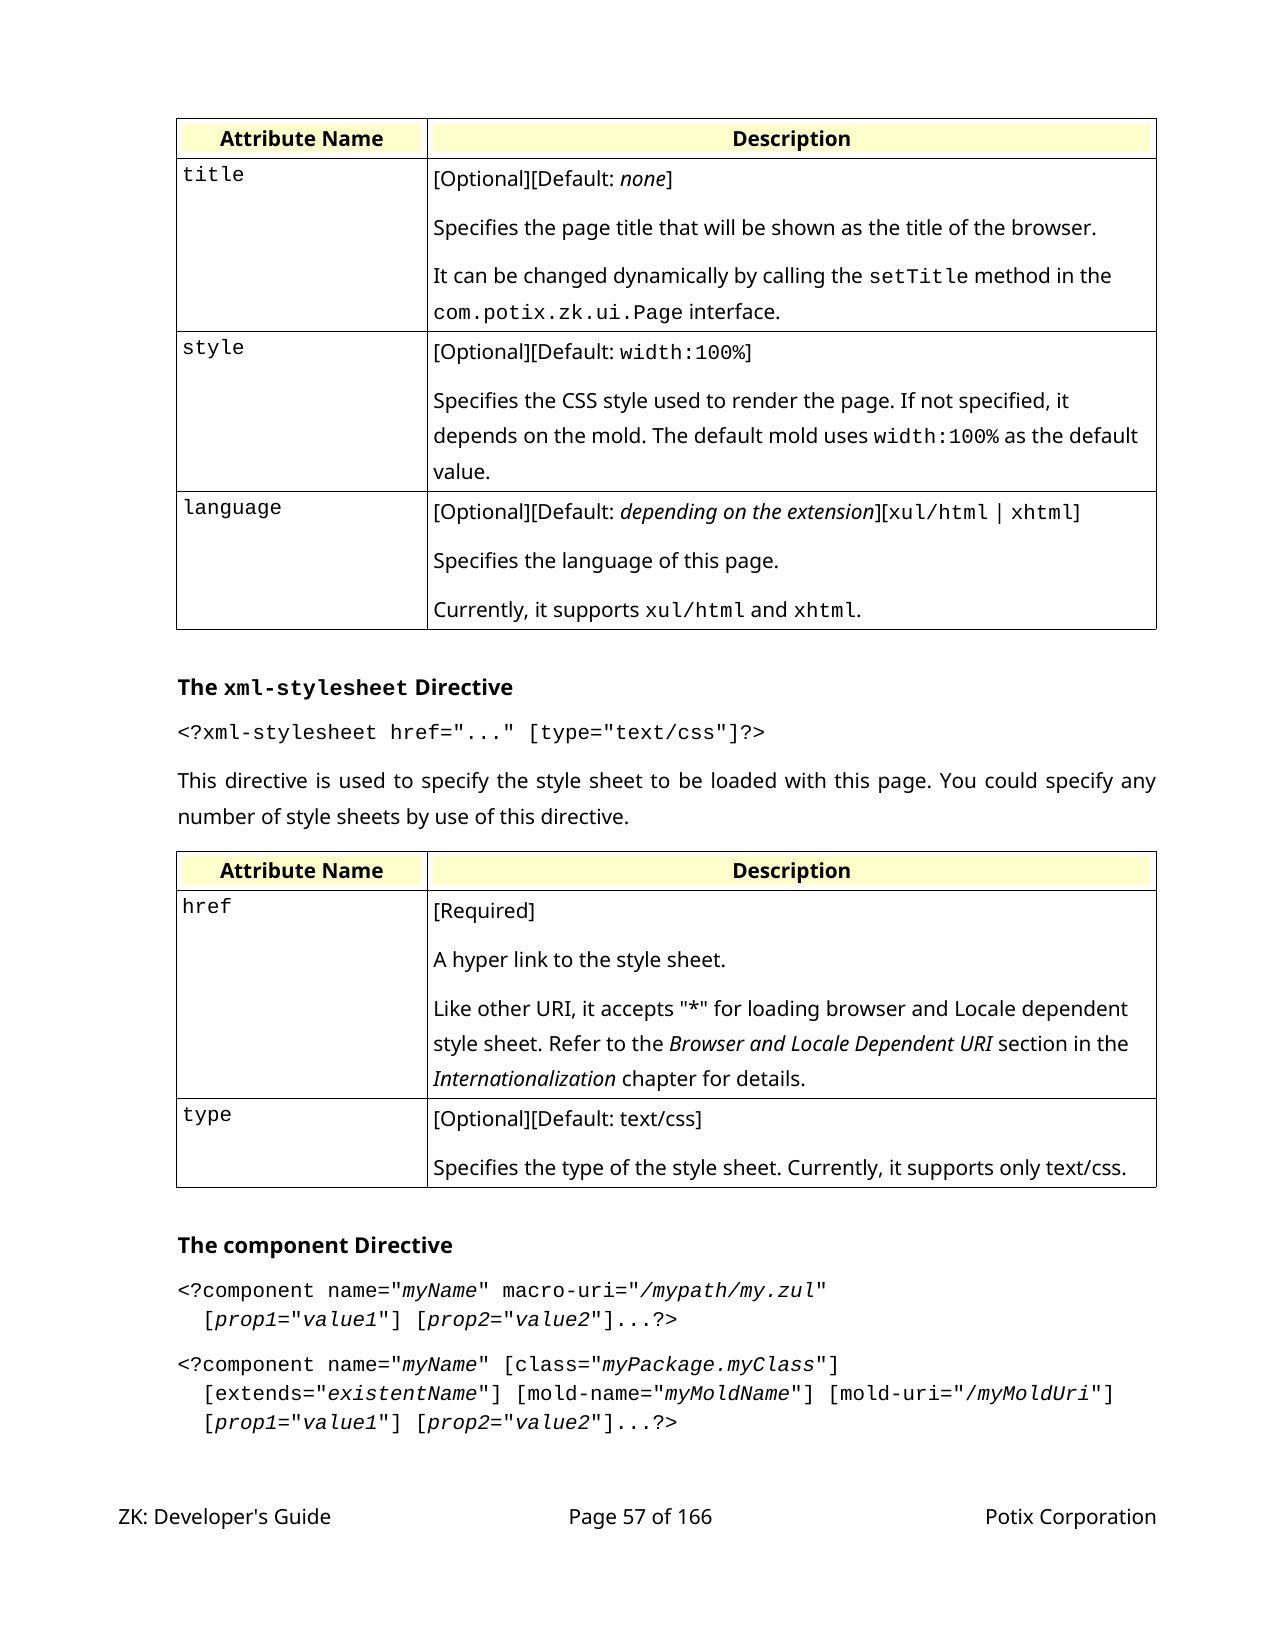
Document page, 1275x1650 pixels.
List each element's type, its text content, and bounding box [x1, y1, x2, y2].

table_cell [Optional][Default: width:100%] Specifies the CSS style used to render the page. If not specified, it depends on the mold. The default mold uses width:100% as the default value. [428, 332, 1156, 491]
table_cell [Optional][Default: depending on the extension][xul/html | xhtml] Specifies the language of this page. Currently, it supports xul/html and xhtml. [428, 492, 1156, 629]
subtitle The component Directive [177, 1229, 1157, 1259]
table_cell [Required] A hyper link to the style sheet. Like other URI, it accepts "*" for loading browser and Locale dependent style sheet. Refer to the Browser and Locale Dependent URI section in the Internationalization chapter for details. [428, 891, 1156, 1098]
table_cell title [177, 159, 427, 331]
table_header Description [428, 119, 1156, 158]
table_header Description [428, 852, 1156, 890]
table_cell language [177, 492, 427, 629]
text <?component name="myName" macro-uri="/mypath/my.zul" [prop1="value1"] [prop2="value2"]...?> [177, 1280, 1157, 1333]
text This directive is used to specify the style sheet to be loaded with this page. You could specify any number of style sheets by use of this directive. [177, 767, 1157, 830]
table_cell href [177, 891, 427, 1098]
table_cell [Optional][Default: none] Specifies the page title that will be shown as the title of the browser. It can be changed dynamically by calling the setTitle method in the com.potix.zk.ui.Page interface. [428, 159, 1156, 331]
subtitle The xml-stylesheet Directive [177, 672, 1157, 702]
table_cell type [177, 1099, 427, 1187]
table_header Attribute Name [177, 119, 427, 158]
table_header Attribute Name [177, 852, 427, 890]
text <?xml-stylesheet href="..." [type="text/css"]?> [177, 722, 1157, 746]
table_cell [Optional][Default: text/css] Specifies the type of the style sheet. Currently, it supports only text/css. [428, 1099, 1156, 1187]
text <?component name="myName" [class="myPackage.myClass"] [extends="existentName"] [mold-name="myMoldName"] [mold-uri="/myMoldUri"] [prop1="value1"] [prop2="value2"]...?> [177, 1354, 1157, 1436]
table_cell style [177, 332, 427, 491]
